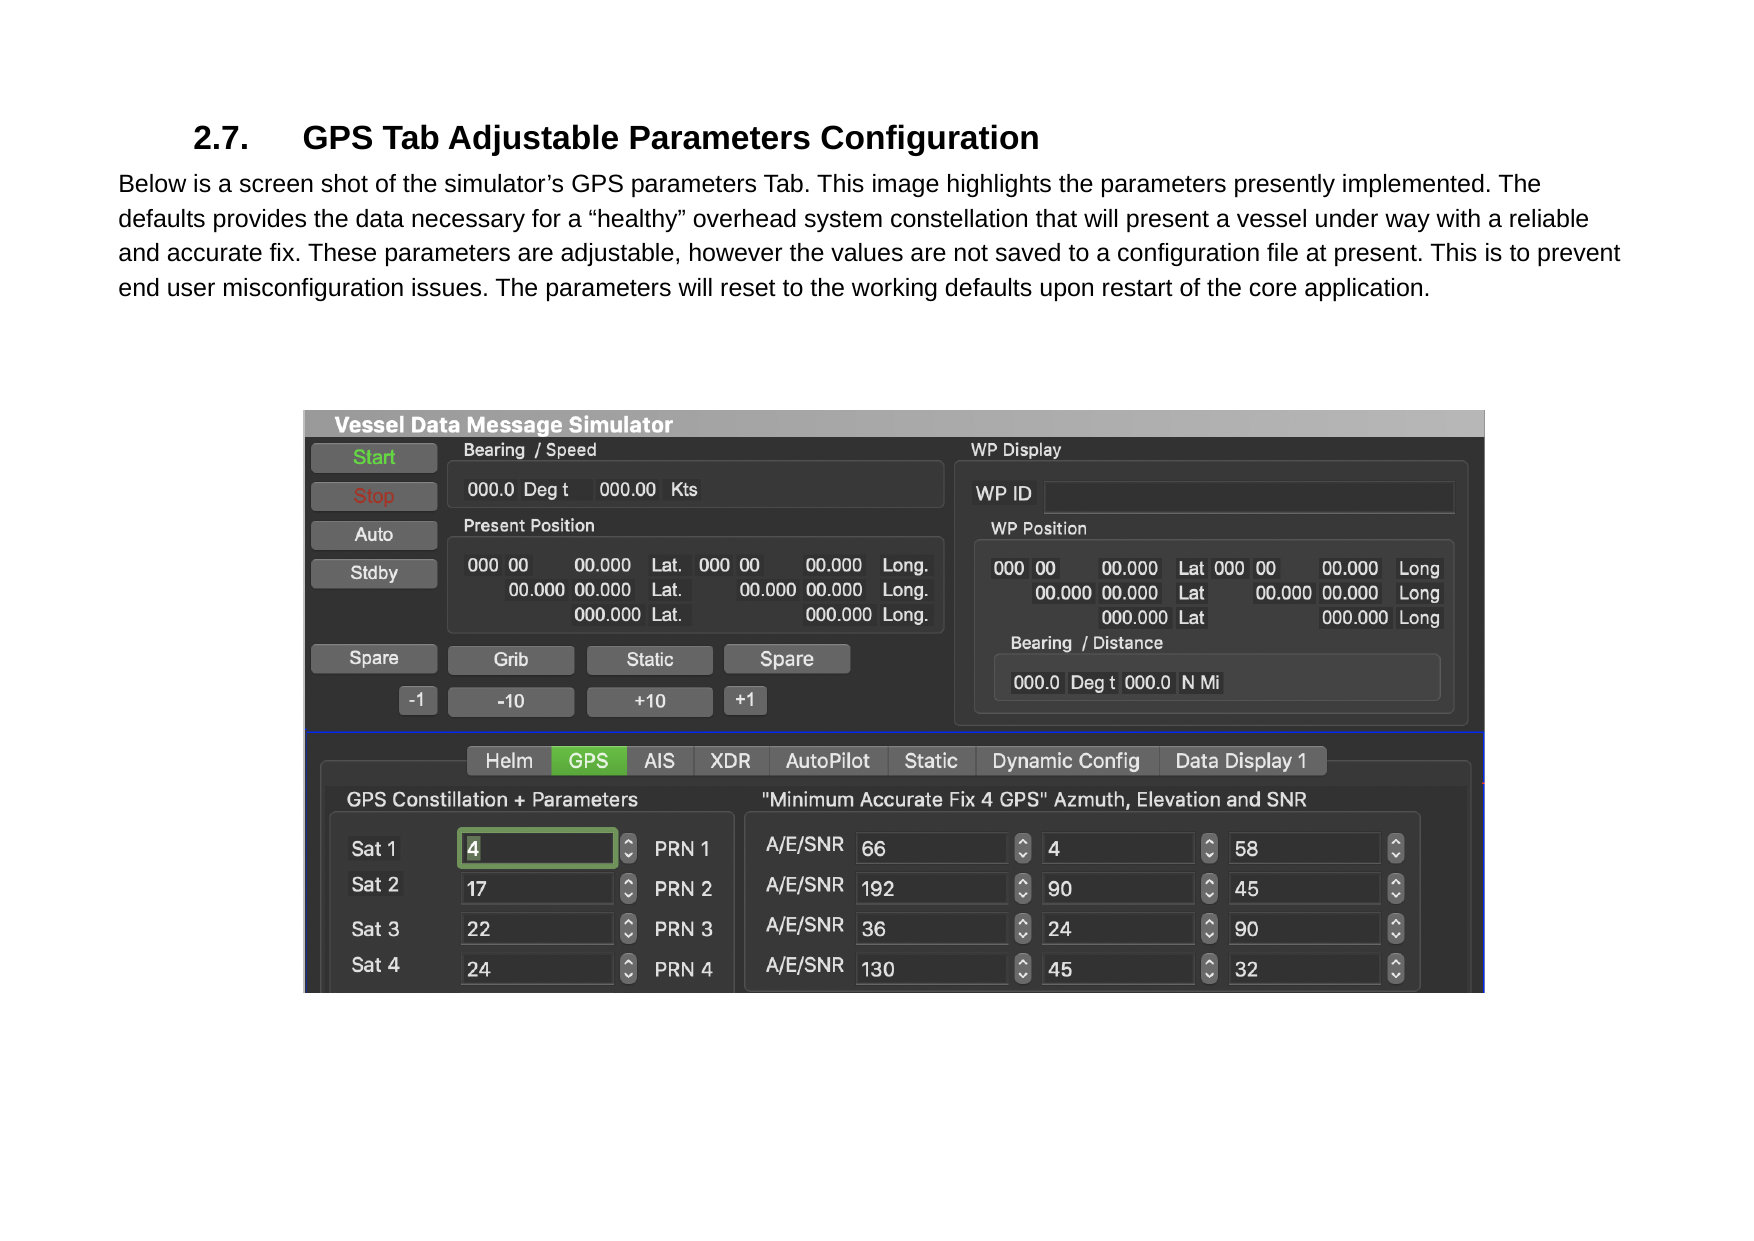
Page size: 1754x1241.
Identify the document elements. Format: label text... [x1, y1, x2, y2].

subtitle GPS Tab Adjustable Parameters Configuration [193, 118, 1636, 157]
text Below is a screen shot of the simulator’s GPS parameters Tab. This image highlights the parameters presently implemented. The defaults provides the data necessary for a “healthy” overhead system constellation that will present a vessel under way with a reliable and accurate fix. These parameters are adjustable, however the values are not saved to a configuration file at present. This is to prevent end user misconfiguration issues. The parameters will reset to the working defaults upon restart of the core application. [118, 169, 1636, 301]
picture [303, 410, 1485, 993]
